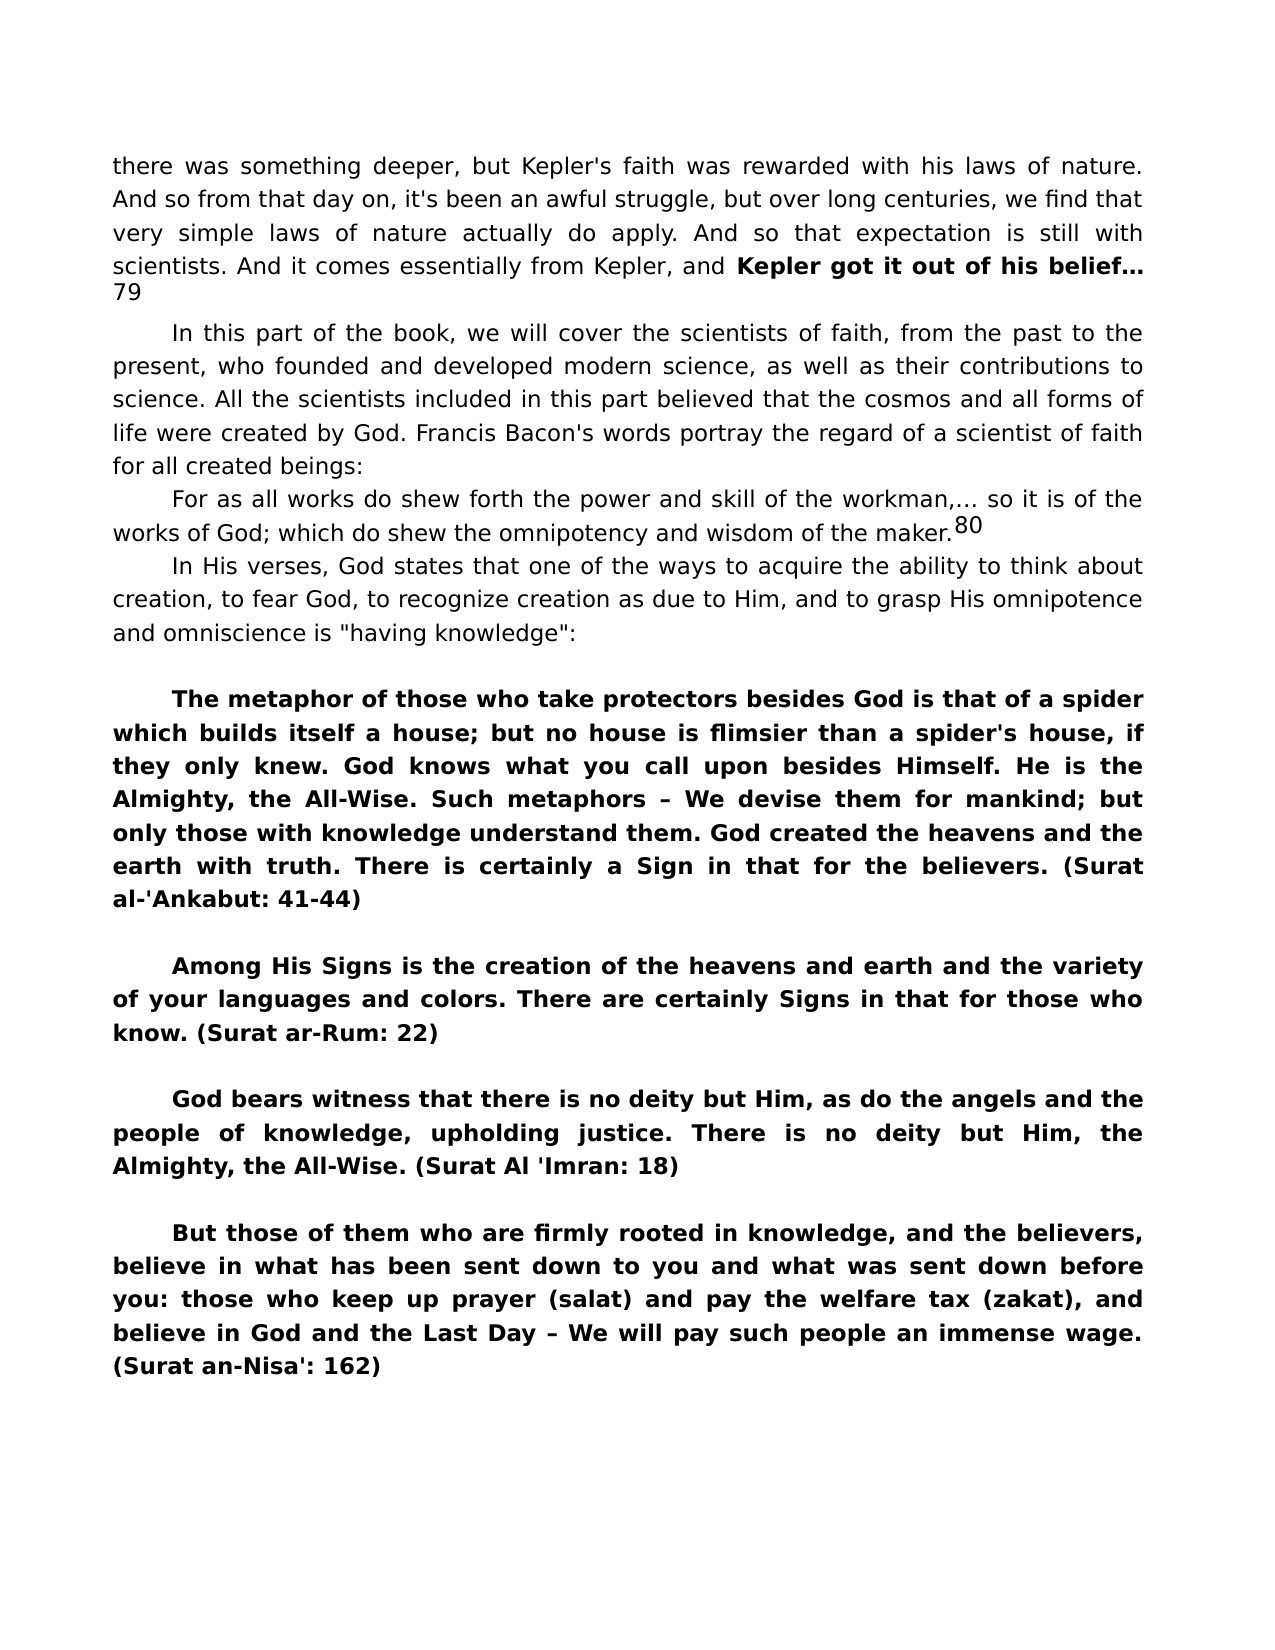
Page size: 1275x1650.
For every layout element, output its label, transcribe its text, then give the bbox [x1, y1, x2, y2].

text Among His Signs is the creation of the heavens and earth and the variety of your languages and colors. There are certainly Signs in that for those who know. (Surat ar-Rum: 22) [112, 948, 1145, 1048]
text there was something deeper, but Kepler's faith was rewarded with his laws of nature. And so from that day on, it's been an awful struggle, but over long centuries, we find that very simple laws of nature actually do apply. And so that expectation is still with scientists. And it comes essentially from Kepler, and Kepler got it out of his belief…79 [112, 148, 1145, 314]
text For as all works do shew forth the power and skill of the workman,… so it is of the works of God; which do shew the omnipotency and wisdom of the maker.80 [112, 481, 1145, 548]
text In His verses, God states that one of the ways to acquire the ability to think about creation, to fear God, to recognize creation as due to Him, and to grasp His omnipotence and omniscience is "having knowledge": [112, 548, 1145, 648]
text But those of them who are firmly rooted in knowledge, and the believers, believe in what has been sent down to you and what was sent down before you: those who keep up prayer (salat) and pay the welfare tax (zakat), and believe in God and the Last Day – We will pay such people an immense wage. (Surat an-Nisa': 162) [112, 1214, 1145, 1381]
text In this part of the book, we will cover the scientists of faith, from the past to the present, who founded and developed modern science, as well as their contributions to science. All the scientists included in this part believed that the cosmos and all forms of life were created by God. Francis Bacon's words portray the regard of a scientist of faith for all created beings: [112, 314, 1145, 481]
text God bears witness that there is no deity but Him, as do the angels and the people of knowledge, upholding justice. There is no deity but Him, the Almighty, the All-Wise. (Surat Al 'Imran: 18) [112, 1081, 1145, 1181]
text The metaphor of those who take protectors besides God is that of a spider which builds itself a house; but no house is flimsier than a spider's house, if they only knew. God knows what you call upon besides Himself. He is the Almighty, the All-Wise. Such metaphors – We devise them for mankind; but only those with knowledge understand them. God created the heavens and the earth with truth. There is certainly a Sign in that for the believers. (Surat al-'Ankabut: 41-44) [112, 681, 1145, 914]
